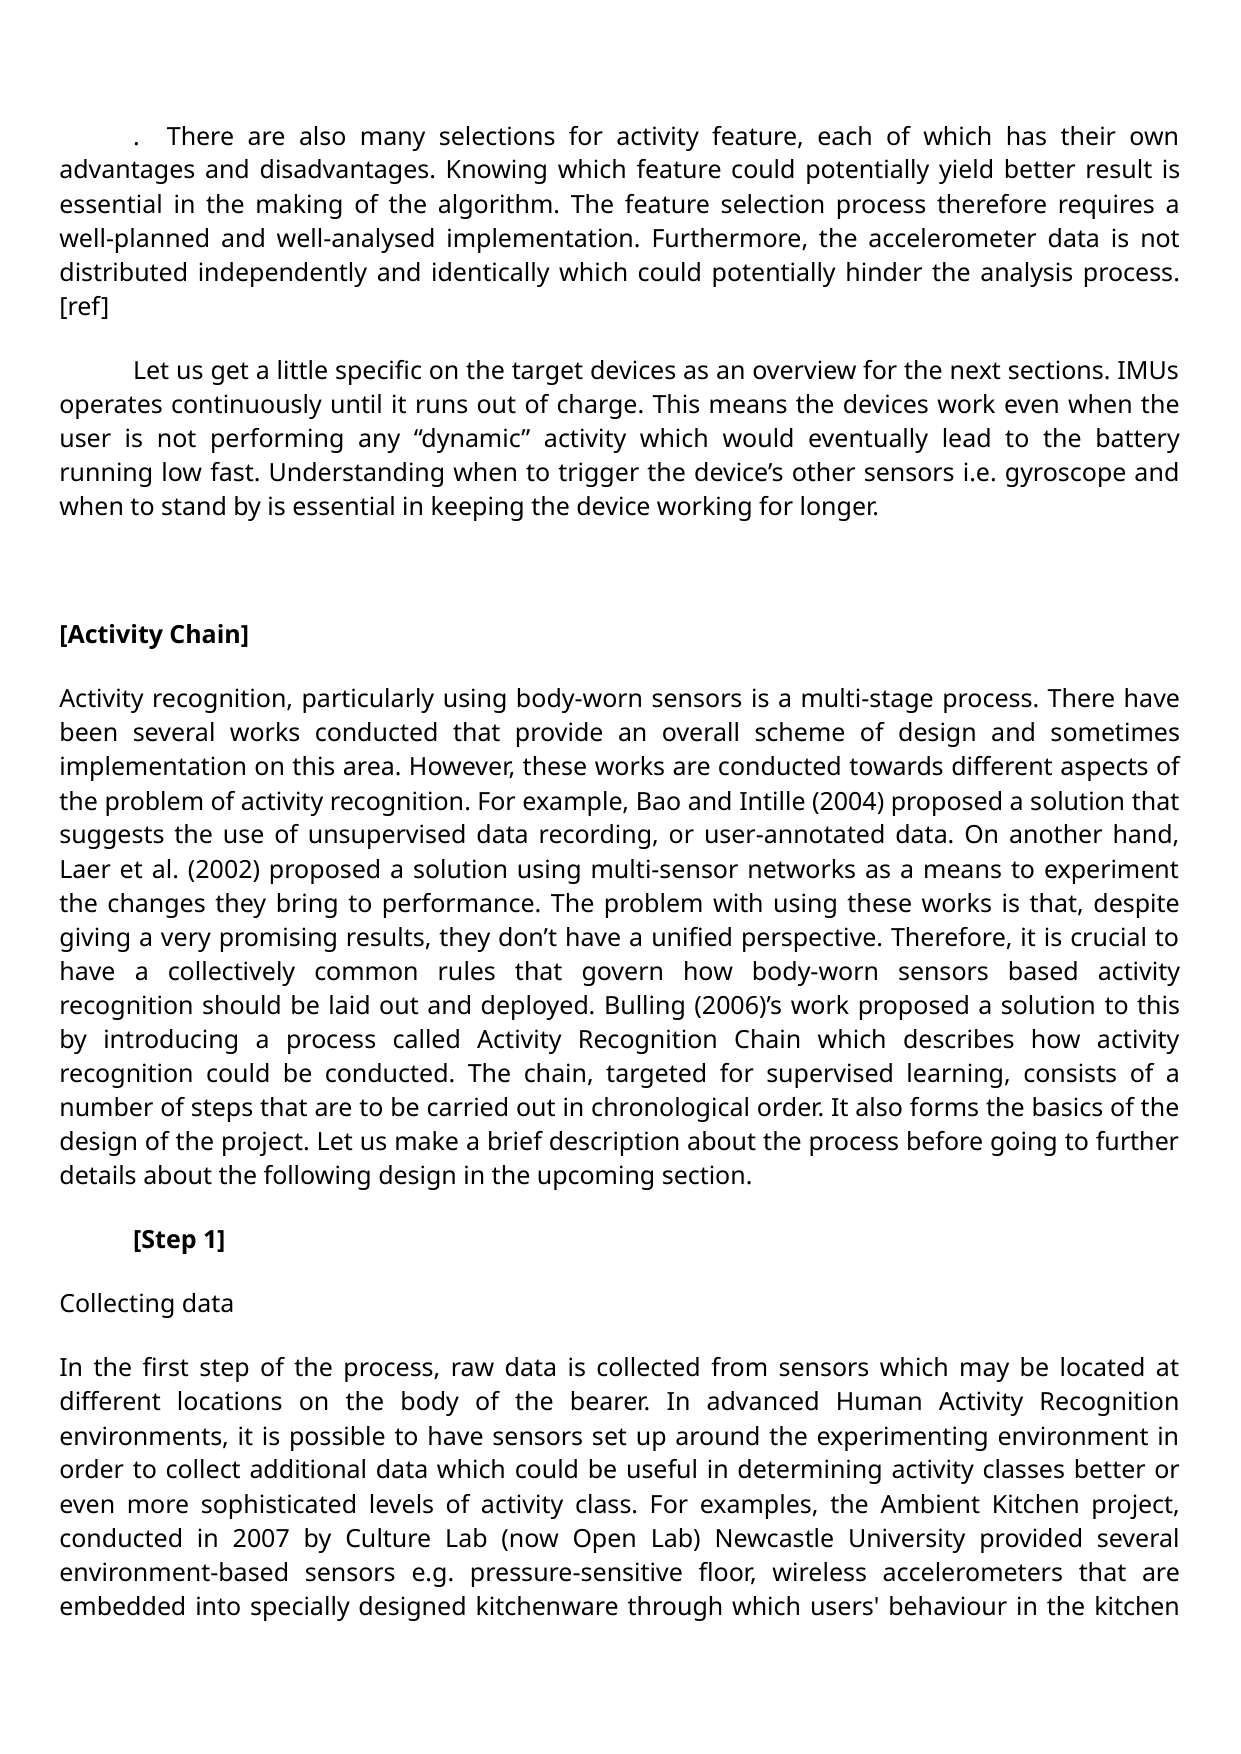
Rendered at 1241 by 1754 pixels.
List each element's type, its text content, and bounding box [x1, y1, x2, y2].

text . There are also many selections for activity feature, each of which has their own advantages and disadvantages. Knowing which feature could potentially yield better result is essential in the making of the algorithm. The feature selection process therefore requires a well-planned and well-analysed implementation. Furthermore, the accelerometer data is not distributed independently and identically which could potentially hinder the analysis process. [ref] [59, 118, 1181, 322]
text [Activity Chain] [59, 617, 1181, 651]
text [Step 1] [59, 1222, 1181, 1256]
text Activity recognition, particularly using body-worn sensors is a multi-stage process. There have been several works conducted that provide an overall scheme of design and sometimes implementation on this area. However, these works are conducted towards different aspects of the problem of activity recognition. For example, Bao and Intille (2004) proposed a solution that suggests the use of unsupervised data recording, or user-annotated data. On another hand, Laer et al. (2002) proposed a solution using multi-sensor networks as a means to experiment the changes they bring to performance. The problem with using these works is that, despite giving a very promising results, they don’t have a unified perspective. Therefore, it is crucial to have a collectively common rules that govern how body-worn sensors based activity recognition should be laid out and deployed. Bulling (2006)’s work proposed a solution to this by introducing a process called Activity Recognition Chain which describes how activity recognition could be conducted. The chain, targeted for supervised learning, consists of a number of steps that are to be carried out in chronological order. It also forms the basics of the design of the project. Let us make a brief description about the process before going to further details about the following design in the upcoming section. [59, 681, 1181, 1192]
text Let us get a little specific on the target devices as an overview for the next sections. IMUs operates continuously until it runs out of charge. This means the devices work even when the user is not performing any “dynamic” activity which would eventually lead to the battery running low fast. Understanding when to trigger the device’s other sensors i.e. gyroscope and when to stand by is essential in keeping the device working for longer. [59, 352, 1181, 523]
text Collecting data [59, 1286, 1181, 1320]
text In the first step of the process, raw data is collected from sensors which may be located at different locations on the body of the bearer. In advanced Human Activity Recognition environments, it is possible to have sensors set up around the experimenting environment in order to collect additional data which could be useful in determining activity classes better or even more sophisticated levels of activity class. For examples, the Ambient Kitchen project, conducted in 2007 by Culture Lab (now Open Lab) Newcastle University provided several environment-based sensors e.g. pressure-sensitive floor, wireless accelerometers that are embedded into specially designed kitchenware through which users' behaviour in the kitchen [59, 1350, 1181, 1622]
